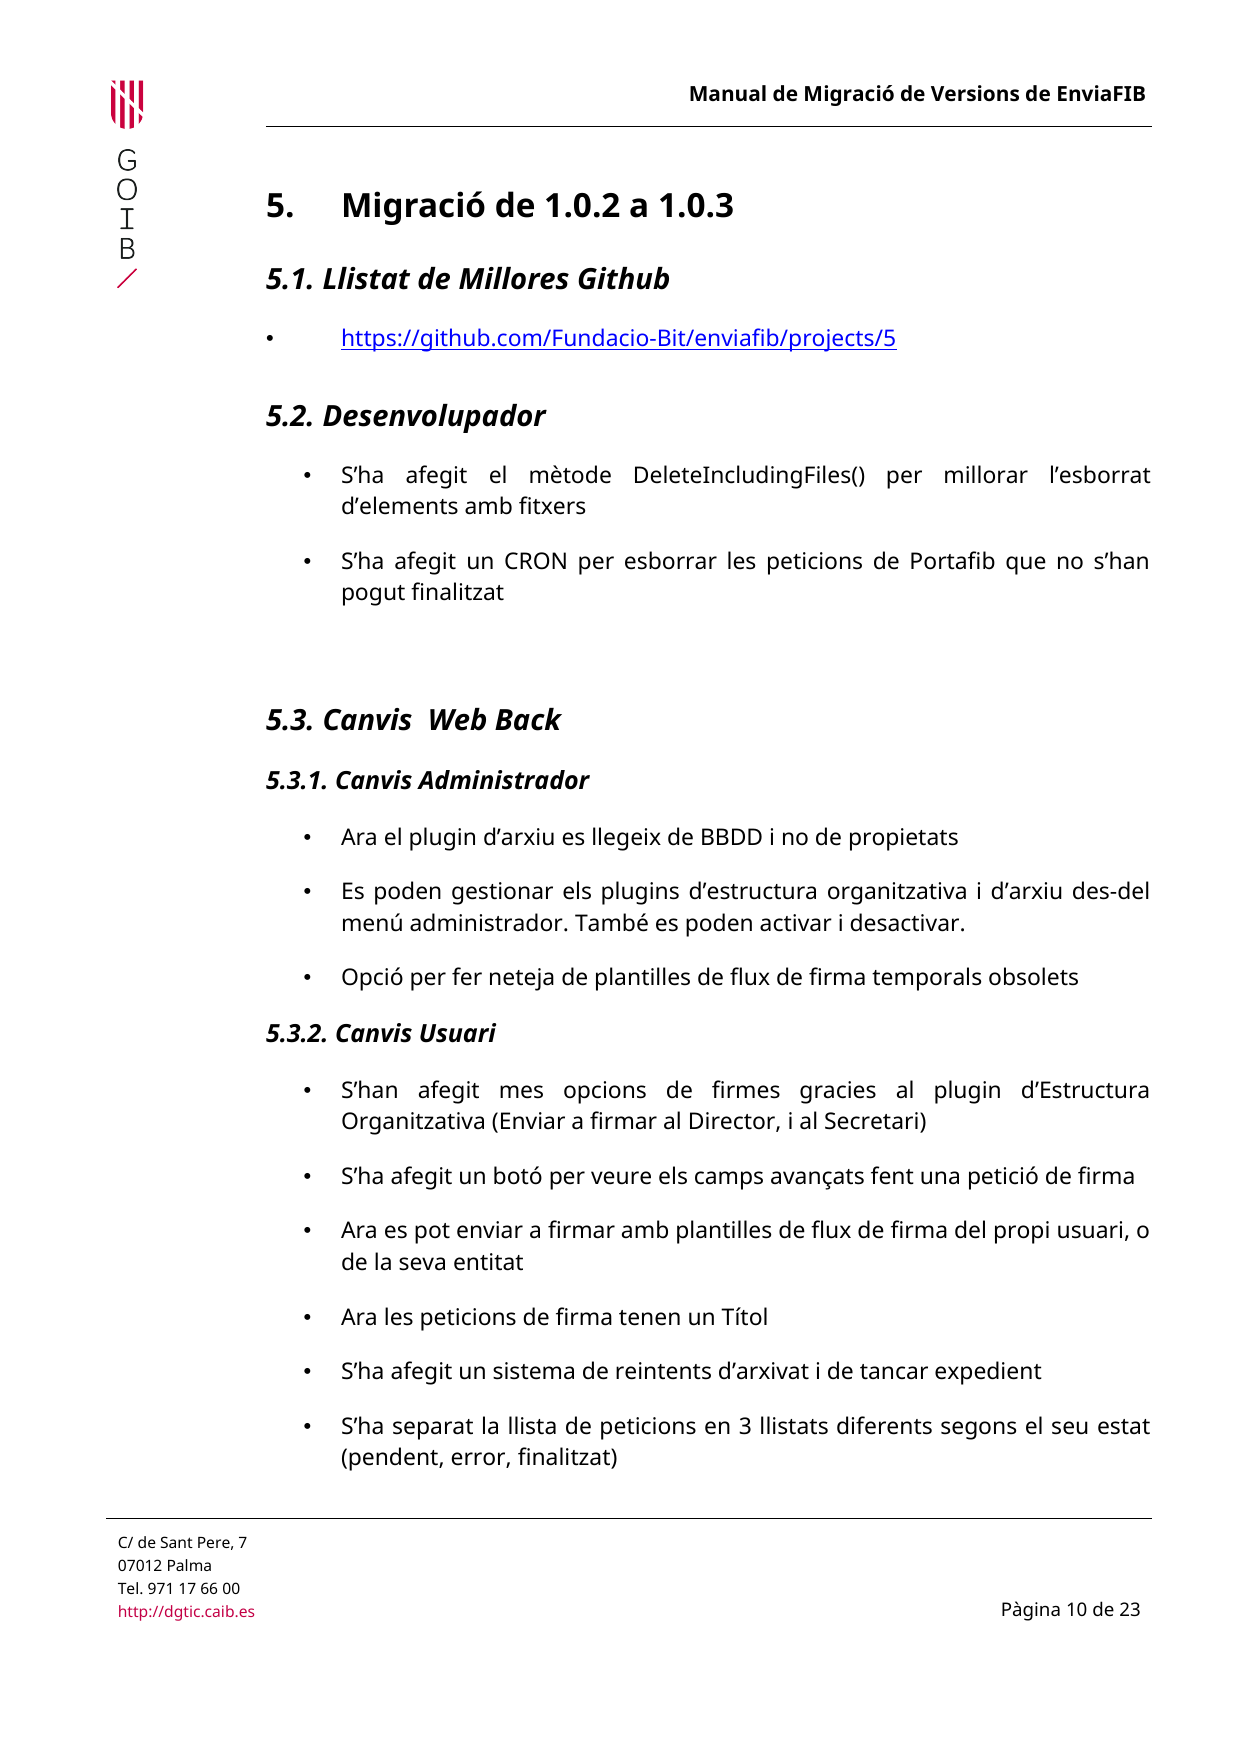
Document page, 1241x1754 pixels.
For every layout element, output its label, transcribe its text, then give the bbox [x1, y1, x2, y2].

list Ara es pot enviar a firmar amb plantilles de flux de firma del propi usuari, o de la seva entitat [303, 1214, 1152, 1277]
subtitle Canvis Usuari [266, 1016, 1152, 1050]
list Es poden gestionar els plugins d’estructura organitzativa i d’arxiu des-del menú administrador. També es poden activar i desactivar. [303, 875, 1152, 938]
list S’ha afegit el mètode DeleteIncludingFiles() per millorar l’esborrat d’elements amb fitxers [303, 459, 1152, 521]
list Ara el plugin d’arxiu es llegeix de BBDD i no de propietats [303, 820, 1152, 852]
list S’ha afegit un CRON per esborrar les peticions de Portafib que no s’han pogut finalitzat [303, 545, 1152, 607]
list Opció per fer neteja de plantilles de flux de firma temporals obsolets [303, 961, 1152, 992]
subtitle Canvis Administrador [266, 763, 1152, 797]
list Ara les peticions de firma tenen un Títol [303, 1301, 1152, 1332]
list S’ha afegit un sistema de reintents d’arxivat i de tancar expedient [303, 1355, 1152, 1387]
list S’ha afegit un botó per veure els camps avançats fent una petició de firma [303, 1160, 1152, 1191]
subtitle Desenvolupador [266, 395, 1152, 434]
subtitle Llistat de Millores Github [266, 258, 1152, 298]
list https://github.com/Fundacio-Bit/enviafib/projects/5 [266, 322, 1152, 353]
list S’ha separat la llista de peticions en 3 llistats diferents segons el seu estat (pendent, error, finalitzat) [303, 1410, 1152, 1473]
subtitle Canvis Web Back [266, 699, 1152, 738]
picture [82, 57, 172, 319]
list S’han afegit mes opcions de firmes gracies al plugin d’Estructura Organitzativa (Enviar a firmar al Director, i al Secretari) [303, 1074, 1152, 1136]
subtitle Migració de 1.0.2 a 1.0.3 [266, 181, 1152, 227]
